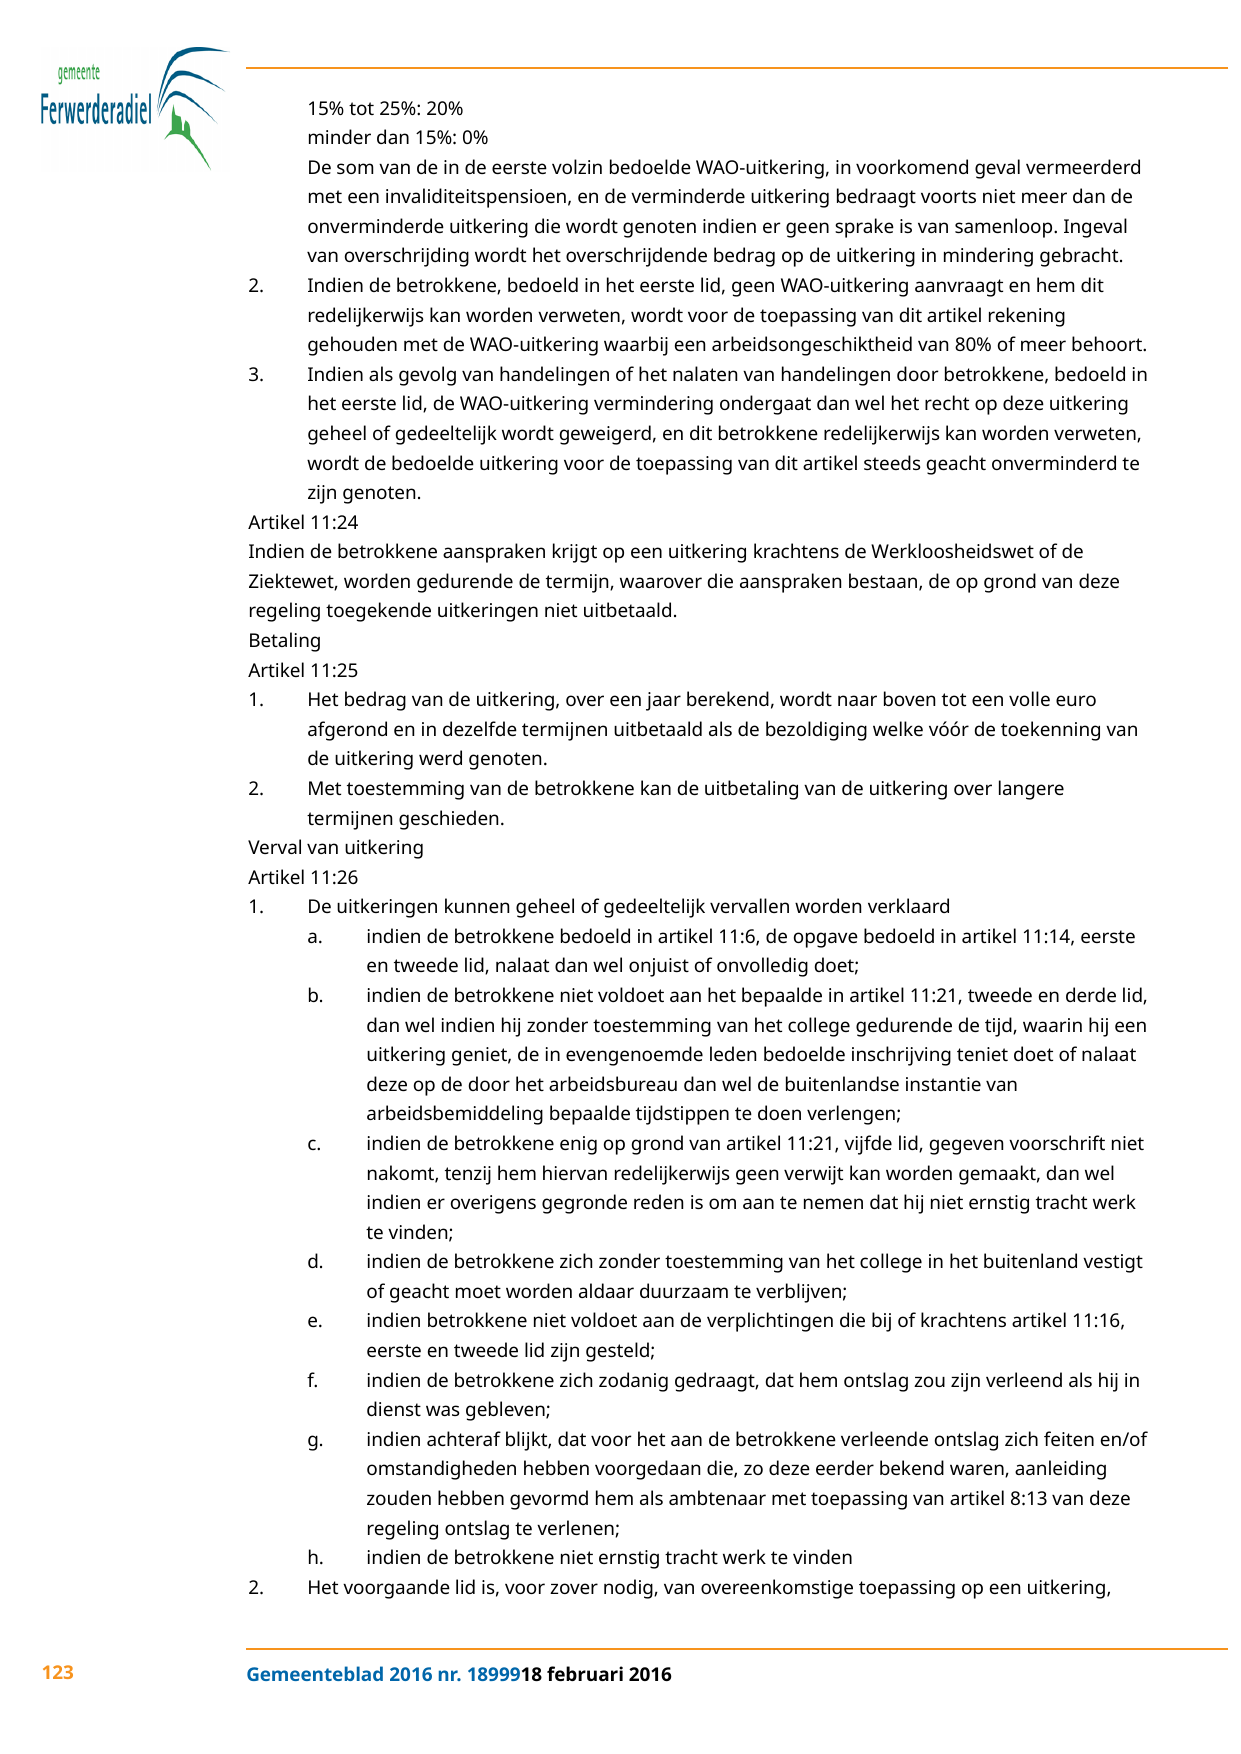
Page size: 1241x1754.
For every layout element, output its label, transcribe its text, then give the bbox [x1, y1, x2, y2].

list indien de betrokkene niet voldoet aan het bepaalde in artikel 11:21, tweede en derde lid, dan wel indien hij zonder toestemming van het college gedurende de tijd, waarin hij een uitkering geniet, de in evengenoemde leden bedoelde inschrijving teniet doet of nalaat deze op de door het arbeidsbureau dan wel de buitenlandse instantie van arbeidsbemiddeling bepaalde tijdstippen te doen verlengen; [307, 982, 1152, 1126]
list Met toestemming van de betrokkene kan de uitbetaling van de uitkering over langere termijnen geschieden. [248, 775, 1152, 831]
list indien de betrokkene niet ernstig tracht werk te vinden [307, 1544, 1152, 1570]
list Indien de betrokkene, bedoeld in het eerste lid, geen WAO-uitkering aanvraagt en hem dit redelijkerwijs kan worden verweten, wordt voor de toepassing van dit artikel rekening gehouden met de WAO-uitkering waarbij een arbeidsongeschiktheid van 80% of meer behoort. [248, 272, 1152, 357]
list minder dan 15%: 0% [248, 124, 1152, 150]
list indien achteraf blijkt, dat voor het aan de betrokkene verleende ontslag zich feiten en/of omstandigheden hebben voorgedaan die, zo deze eerder bekend waren, aanleiding zouden hebben gevormd hem als ambtenaar met toepassing van artikel 8:13 van deze regeling ontslag te verlenen; [307, 1426, 1152, 1541]
list De uitkeringen kunnen geheel of gedeeltelijk vervallen worden verklaard [248, 893, 1152, 919]
list indien de betrokkene zich zonder toestemming van het college in het buitenland vestigt of geacht moet worden aldaar duurzaam te verblijven; [307, 1248, 1152, 1304]
list Het bedrag van de uitkering, over een jaar berekend, wordt naar boven tot een volle euro afgerond en in dezelfde termijnen uitbetaald als de bezoldiging welke vóór de toekenning van de uitkering werd genoten. [248, 686, 1152, 771]
text Verval van uitkering [248, 834, 1152, 860]
list indien betrokkene niet voldoet aan de verplichtingen die bij of krachtens artikel 11:16, eerste en tweede lid zijn gesteld; [307, 1308, 1152, 1363]
text Betaling [248, 627, 1152, 653]
list 15% tot 25%: 20% [248, 95, 1152, 121]
text Indien de betrokkene aanspraken krijgt op een uitkering krachtens de Werkloosheidswet of de Ziektewet, worden gedurende de termijn, waarover die aanspraken bestaan, de op grond van deze regeling toegekende uitkeringen niet uitbetaald. [248, 538, 1152, 623]
picture [41, 47, 231, 172]
list De som van de in de eerste volzin bedoelde WAO-uitkering, in voorkomend geval vermeerderd met een invaliditeitspensioen, en de verminderde uitkering bedraagt voorts niet meer dan de onverminderde uitkering die wordt genoten indien er geen sprake is van samenloop. Ingeval van overschrijding wordt het overschrijdende bedrag op de uitkering in mindering gebracht. [248, 154, 1152, 268]
list indien de betrokkene bedoeld in artikel 11:6, de opgave bedoeld in artikel 11:14, eerste en tweede lid, nalaat dan wel onjuist of onvolledig doet; [307, 923, 1152, 978]
text Artikel 11:25 [248, 657, 1152, 683]
list indien de betrokkene zich zodanig gedraagt, dat hem ontslag zou zijn verleend als hij in dienst was gebleven; [307, 1367, 1152, 1422]
text Artikel 11:26 [248, 864, 1152, 890]
list Indien als gevolg van handelingen of het nalaten van handelingen door betrokkene, bedoeld in het eerste lid, de WAO-uitkering vermindering ondergaat dan wel het recht op deze uitkering geheel of gedeeltelijk wordt geweigerd, en dit betrokkene redelijkerwijs kan worden verweten, wordt de bedoelde uitkering voor de toepassing van dit artikel steeds geacht onverminderd te zijn genoten. [248, 361, 1152, 505]
list Het voorgaande lid is, voor zover nodig, van overeenkomstige toepassing op een uitkering, [248, 1574, 1152, 1600]
text Artikel 11:24 [248, 509, 1152, 535]
list indien de betrokkene enig op grond van artikel 11:21, vijfde lid, gegeven voorschrift niet nakomt, tenzij hem hiervan redelijkerwijs geen verwijt kan worden gemaakt, dan wel indien er overigens gegronde reden is om aan te nemen dat hij niet ernstig tracht werk te vinden; [307, 1130, 1152, 1245]
